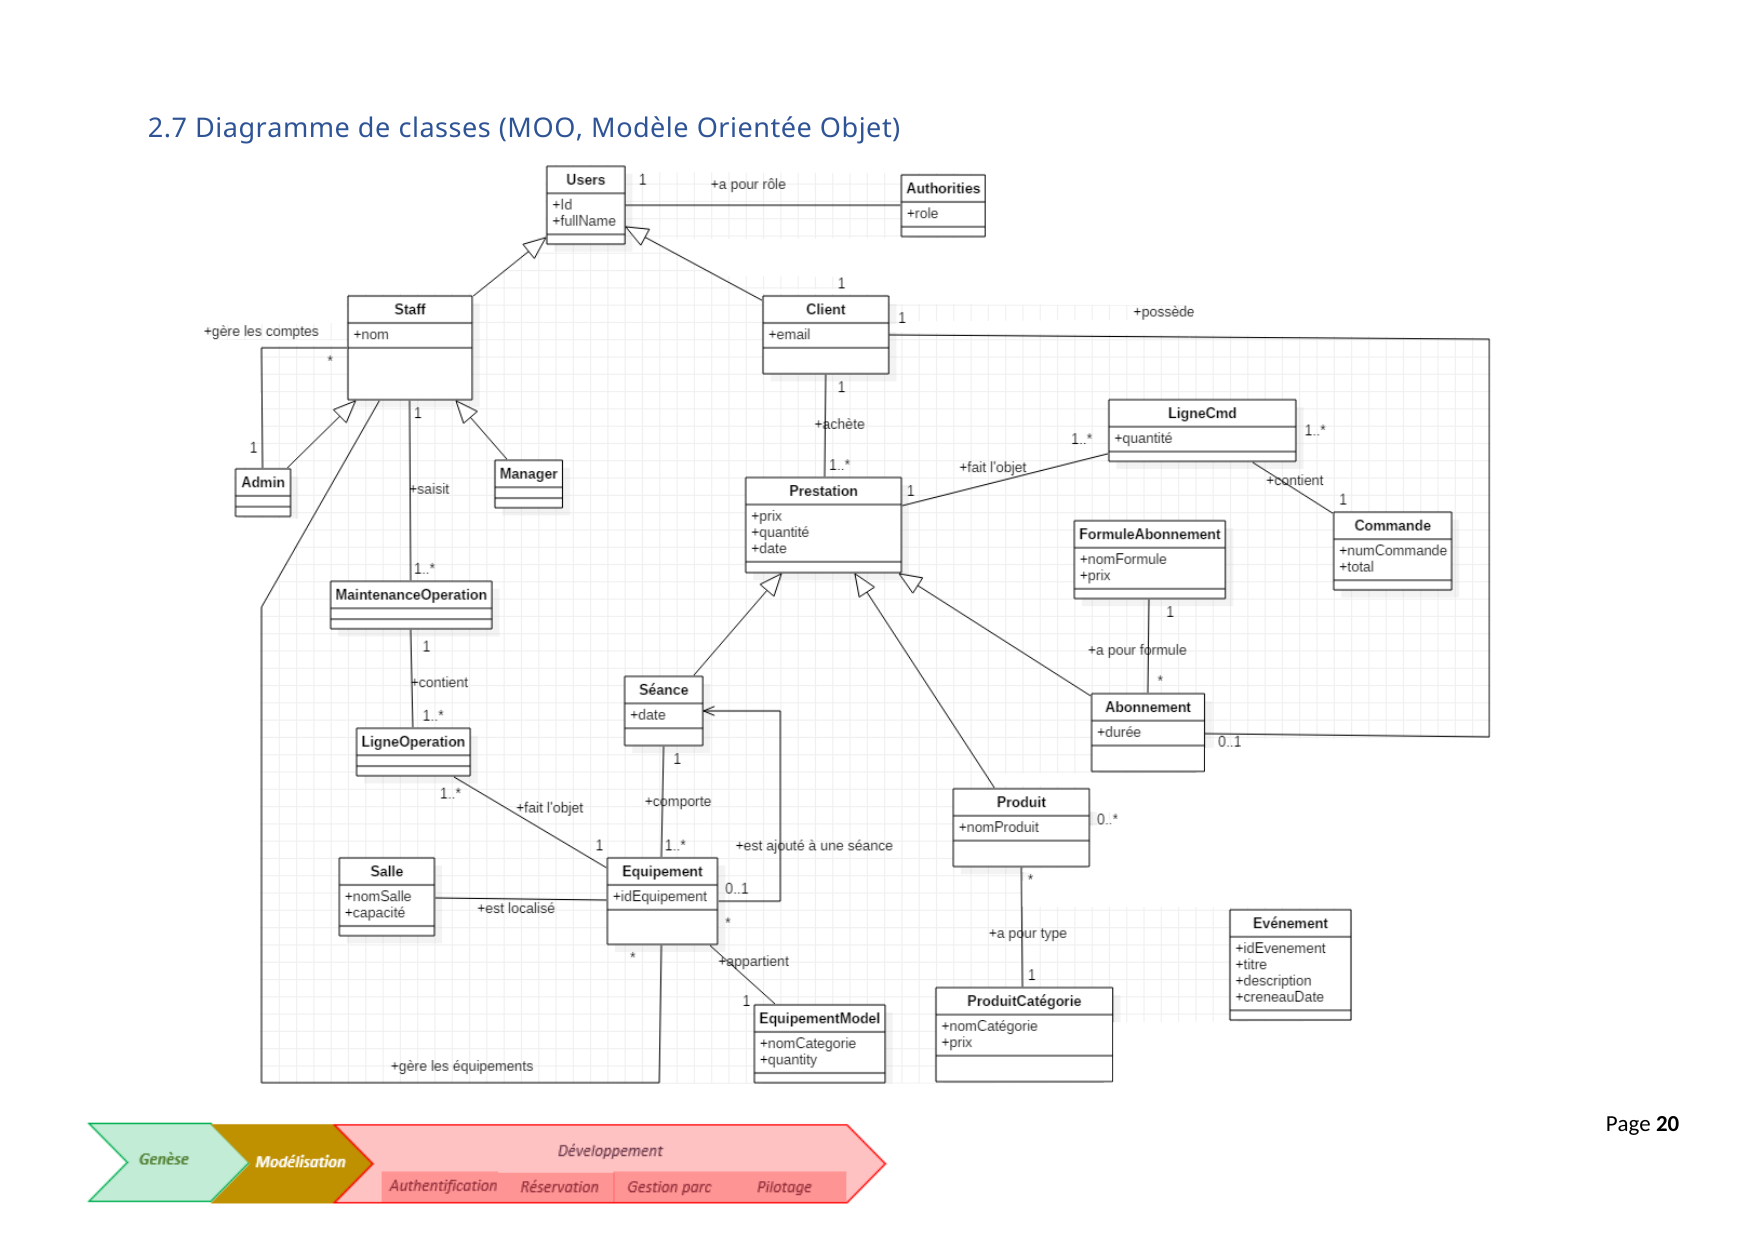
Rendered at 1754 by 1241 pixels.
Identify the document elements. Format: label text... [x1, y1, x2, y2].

subtitle 2.7 Diagramme de classes (MOO, Modèle Orientée Objet) [148, 109, 1679, 146]
picture [83, 1116, 889, 1212]
